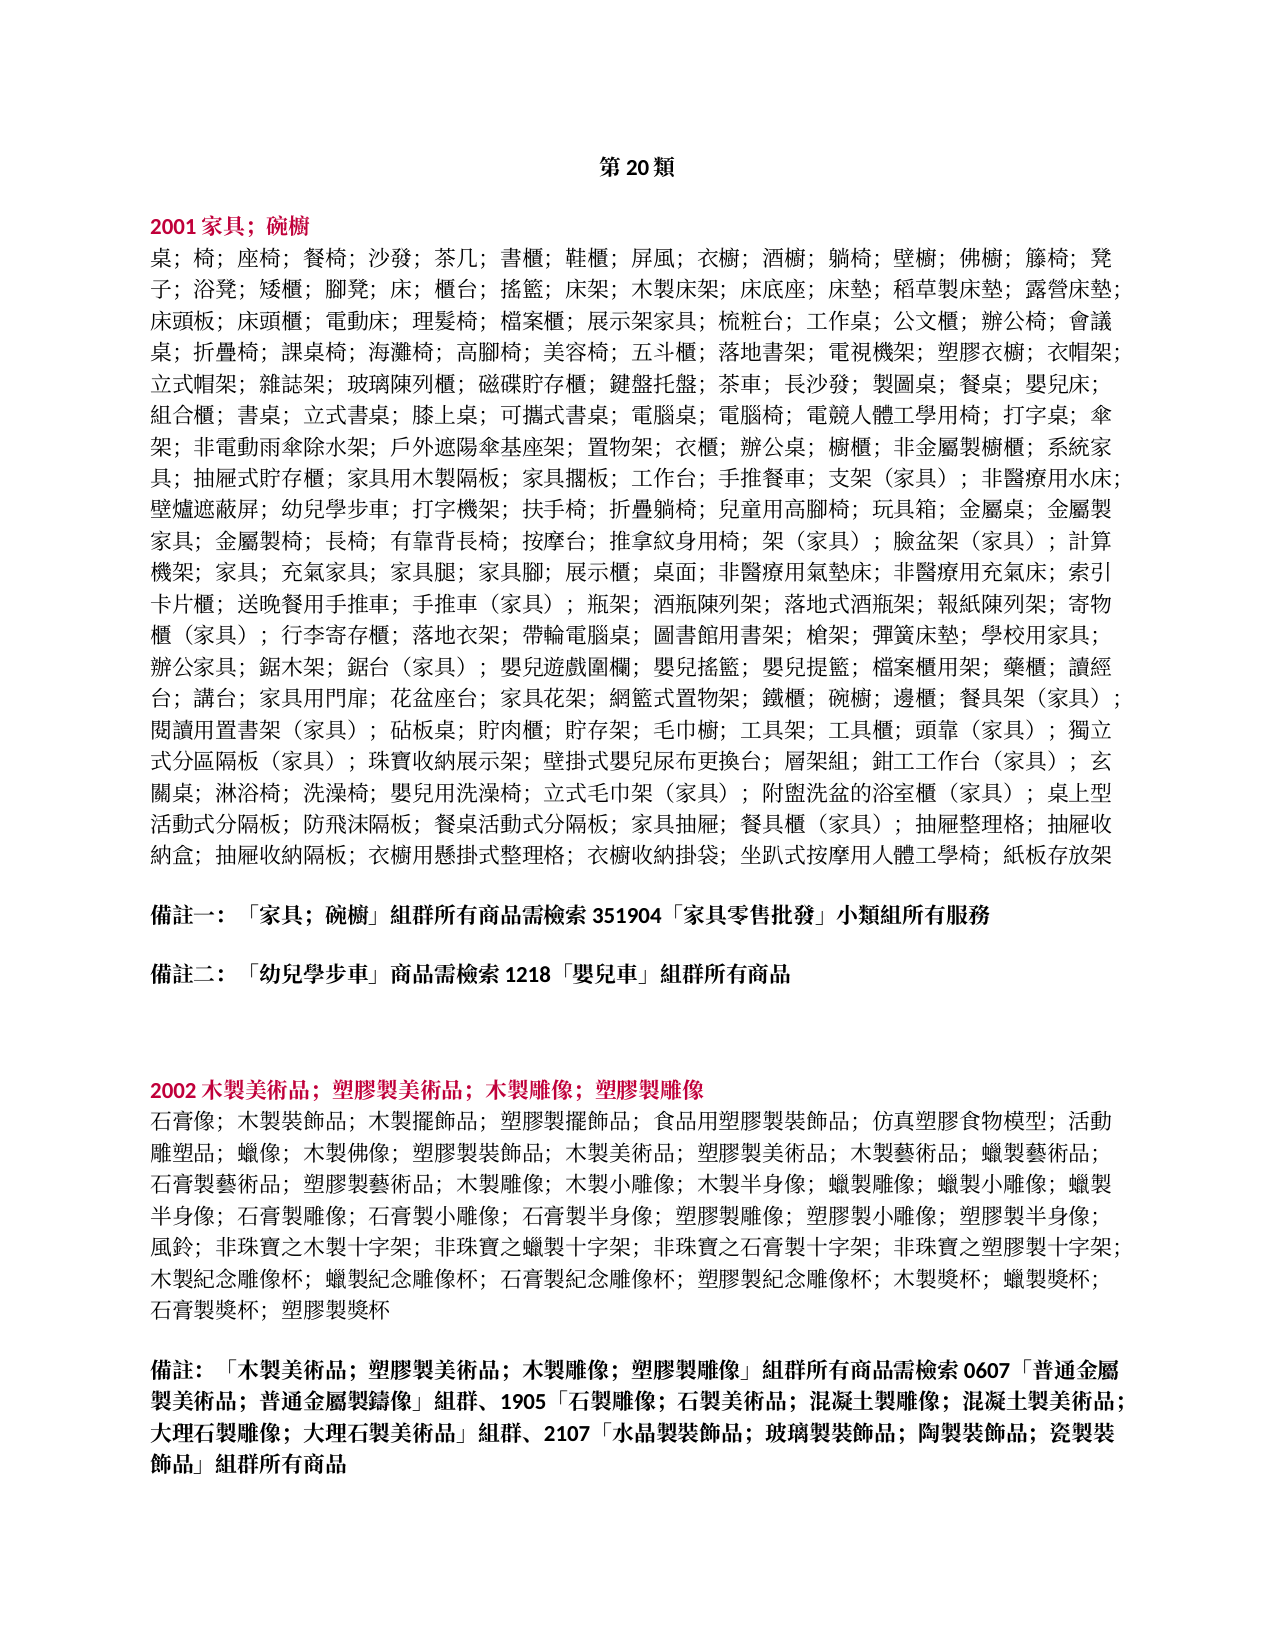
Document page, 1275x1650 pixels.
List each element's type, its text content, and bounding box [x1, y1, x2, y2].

text 備註：「木製美術品；塑膠製美術品；木製雕像；塑膠製雕像」組群所有商品需檢索0607「普通金屬製美術品；普通金屬製鑄像」組群、1905「石製雕像；石製美術品；混凝土製雕像；混凝土製美術品；大理石製雕像；大理石製美術品」組群、2107「水晶製裝飾品；玻璃製裝飾品；陶製裝飾品；瓷製裝飾品」組群所有商品 [150, 1325, 1125, 1479]
text 桌；椅；座椅；餐椅；沙發；茶几；書櫃；鞋櫃；屏風；衣櫥；酒櫥；躺椅；壁櫥；佛櫥；籐椅；凳子；浴凳；矮櫃；腳凳；床；櫃台；搖籃；床架；木製床架；床底座；床墊；稻草製床墊；露營床墊；床頭板；床頭櫃；電動床；理髮椅；檔案櫃；展示架家具；梳粧台；工作桌；公文櫃；辦公椅；會議桌；折疊椅；課桌椅；海灘椅；高腳椅；美容椅；五斗櫃；落地書架；電視機架；塑膠衣櫥；衣帽架；立式帽架；雜誌架；玻璃陳列櫃；磁碟貯存櫃；鍵盤托盤；茶車；長沙發；製圖桌；餐桌；嬰兒床；組合櫃；書桌；立式書桌；膝上桌；可攜式書桌；電腦桌；電腦椅；電競人體工學用椅；打字桌；傘架；非電動雨傘除水架；戶外遮陽傘基座架；置物架；衣櫃；辦公桌；櫥櫃；非金屬製櫥櫃；系統家具；抽屜式貯存櫃；家具用木製隔板；家具擱板；工作台；手推餐車；支架（家具）；非醫療用水床；壁爐遮蔽屏；幼兒學步車；打字機架；扶手椅；折疊躺椅；兒童用高腳椅；玩具箱；金屬桌；金屬製家具；金屬製椅；長椅；有靠背長椅；按摩台；推拿紋身用椅；架（家具）；臉盆架（家具）；計算機架；家具；充氣家具；家具腿；家具腳；展示櫃；桌面；非醫療用氣墊床；非醫療用充氣床；索引卡片櫃；送晚餐用手推車；手推車（家具）；瓶架；酒瓶陳列架；落地式酒瓶架；報紙陳列架；寄物櫃（家具）；行李寄存櫃；落地衣架；帶輪電腦桌；圖書館用書架；槍架；彈簧床墊；學校用家具；辦公家具；鋸木架；鋸台（家具）；嬰兒遊戲圍欄；嬰兒搖籃；嬰兒提籃；檔案櫃用架；藥櫃；讀經台；講台；家具用門扉；花盆座台；家具花架；網籃式置物架；鐵櫃；碗櫥；邊櫃；餐具架（家具）；閱讀用置書架（家具）；砧板桌；貯肉櫃；貯存架；毛巾櫥；工具架；工具櫃；頭靠（家具）；獨立式分區隔板（家具）；珠寶收納展示架；壁掛式嬰兒尿布更換台；層架組；鉗工工作台（家具）；玄關桌；淋浴椅；洗澡椅；嬰兒用洗澡椅；立式毛巾架（家具）；附盥洗盆的浴室櫃（家具）；桌上型活動式分隔板；防飛沫隔板；餐桌活動式分隔板；家具抽屜；餐具櫃（家具）；抽屜整理格；抽屜收納盒；抽屜收納隔板；衣櫥用懸掛式整理格；衣櫥收納掛袋；坐趴式按摩用人體工學椅；紙板存放架 [150, 241, 1125, 870]
text 2002木製美術品；塑膠製美術品；木製雕像；塑膠製雕像 [150, 1045, 1125, 1104]
text 第20類 [150, 150, 1125, 181]
text 石膏像；木製裝飾品；木製擺飾品；塑膠製擺飾品；食品用塑膠製裝飾品；仿真塑膠食物模型；活動雕塑品；蠟像；木製佛像；塑膠製裝飾品；木製美術品；塑膠製美術品；木製藝術品；蠟製藝術品；石膏製藝術品；塑膠製藝術品；木製雕像；木製小雕像；木製半身像；蠟製雕像；蠟製小雕像；蠟製半身像；石膏製雕像；石膏製小雕像；石膏製半身像；塑膠製雕像；塑膠製小雕像；塑膠製半身像；風鈴；非珠寶之木製十字架；非珠寶之蠟製十字架；非珠寶之石膏製十字架；非珠寶之塑膠製十字架；木製紀念雕像杯；蠟製紀念雕像杯；石膏製紀念雕像杯；塑膠製紀念雕像杯；木製獎杯；蠟製獎杯；石膏製獎杯；塑膠製獎杯 [150, 1104, 1125, 1325]
text 備註一：「家具；碗櫥」組群所有商品需檢索351904「家具零售批發」小類組所有服務 備註二：「幼兒學步車」商品需檢索1218「嬰兒車」組群所有商品 [150, 870, 1125, 1045]
text 2001家具；碗櫥 [150, 181, 1125, 241]
